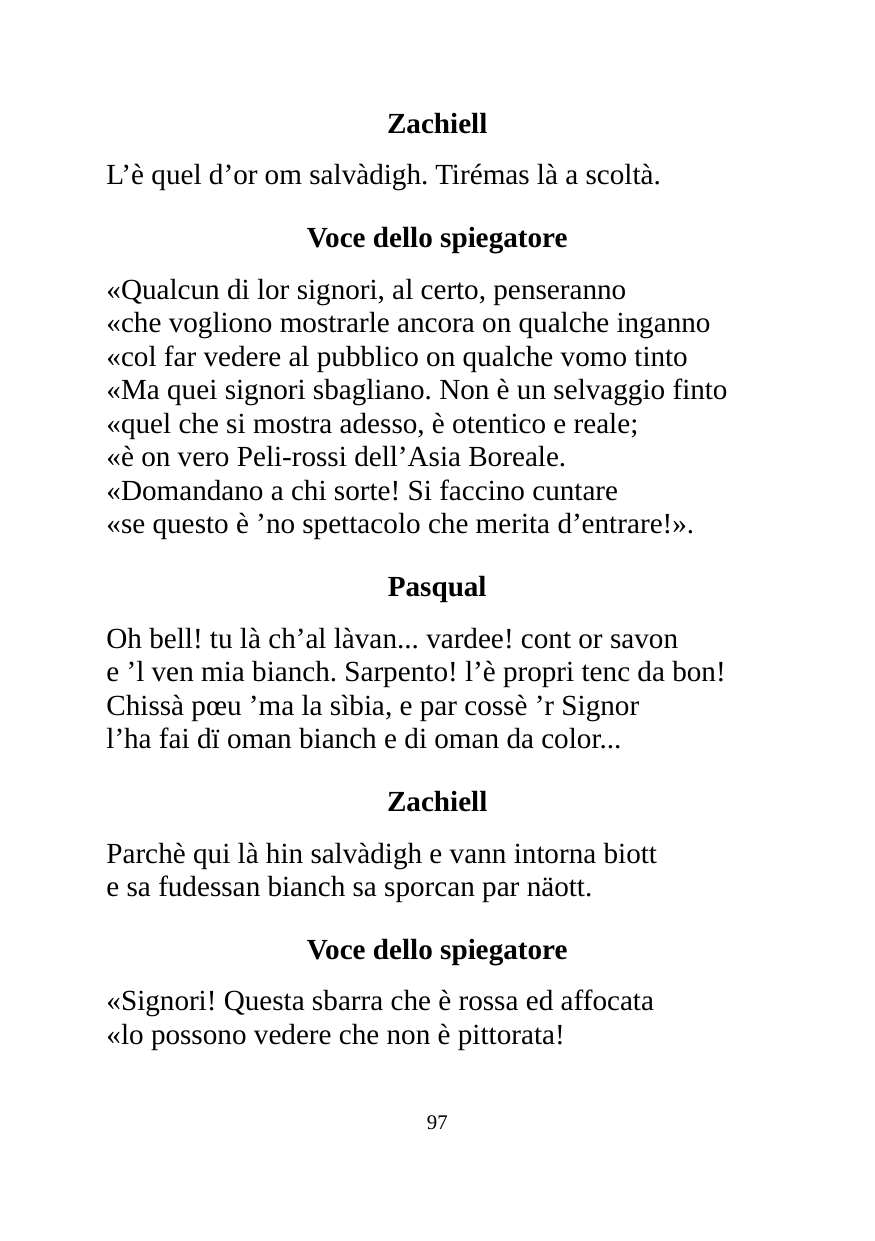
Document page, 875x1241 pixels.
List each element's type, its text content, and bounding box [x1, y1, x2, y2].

text «col far vedere al pubblico on qualche vomo tinto [106, 339, 768, 372]
text L’è quel d’or om salvàdigh. Tirémas là a scoltà. [106, 157, 768, 191]
text «Signori! Questa sbarra che è rossa ed affocata [106, 983, 768, 1017]
text «lo possono vedere che non è pittorata! [106, 1017, 768, 1051]
text e sa fudessan bianch sa sporcan par näott. [106, 869, 768, 903]
text Voce dello spiegatore [106, 932, 768, 966]
text Oh bell! tu là ch’al làvan... vardee! cont or savon [106, 621, 768, 654]
text Chissà pœu ’ma la sìbia, e par cossè ’r Signor [106, 688, 768, 721]
text «se questo è ’no spettacolo che merita d’entrare!». [106, 507, 768, 540]
text «è on vero Peli-rossi dell’Asia Boreale. [106, 439, 768, 473]
text Zachiell [106, 784, 768, 818]
text Pasqual [106, 569, 768, 603]
text l’ha fai dï oman bianch e di oman da color... [106, 721, 768, 755]
text «Ma quei signori sbagliano. Non è un selvaggio finto [106, 372, 768, 406]
text «quel che si mostra adesso, è otentico e reale; [106, 406, 768, 439]
text e ’l ven mia bianch. Sarpento! l’è propri tenc da bon! [106, 654, 768, 688]
text Parchè qui là hin salvàdigh e vann intorna biott [106, 836, 768, 869]
text «Qualcun di lor signori, al certo, penseranno [106, 272, 768, 305]
text «Domandano a chi sorte! Si faccino cuntare [106, 473, 768, 507]
text Zachiell [106, 106, 768, 140]
text Voce dello spiegatore [106, 221, 768, 254]
text «che vogliono mostrarle ancora on qualche inganno [106, 305, 768, 339]
